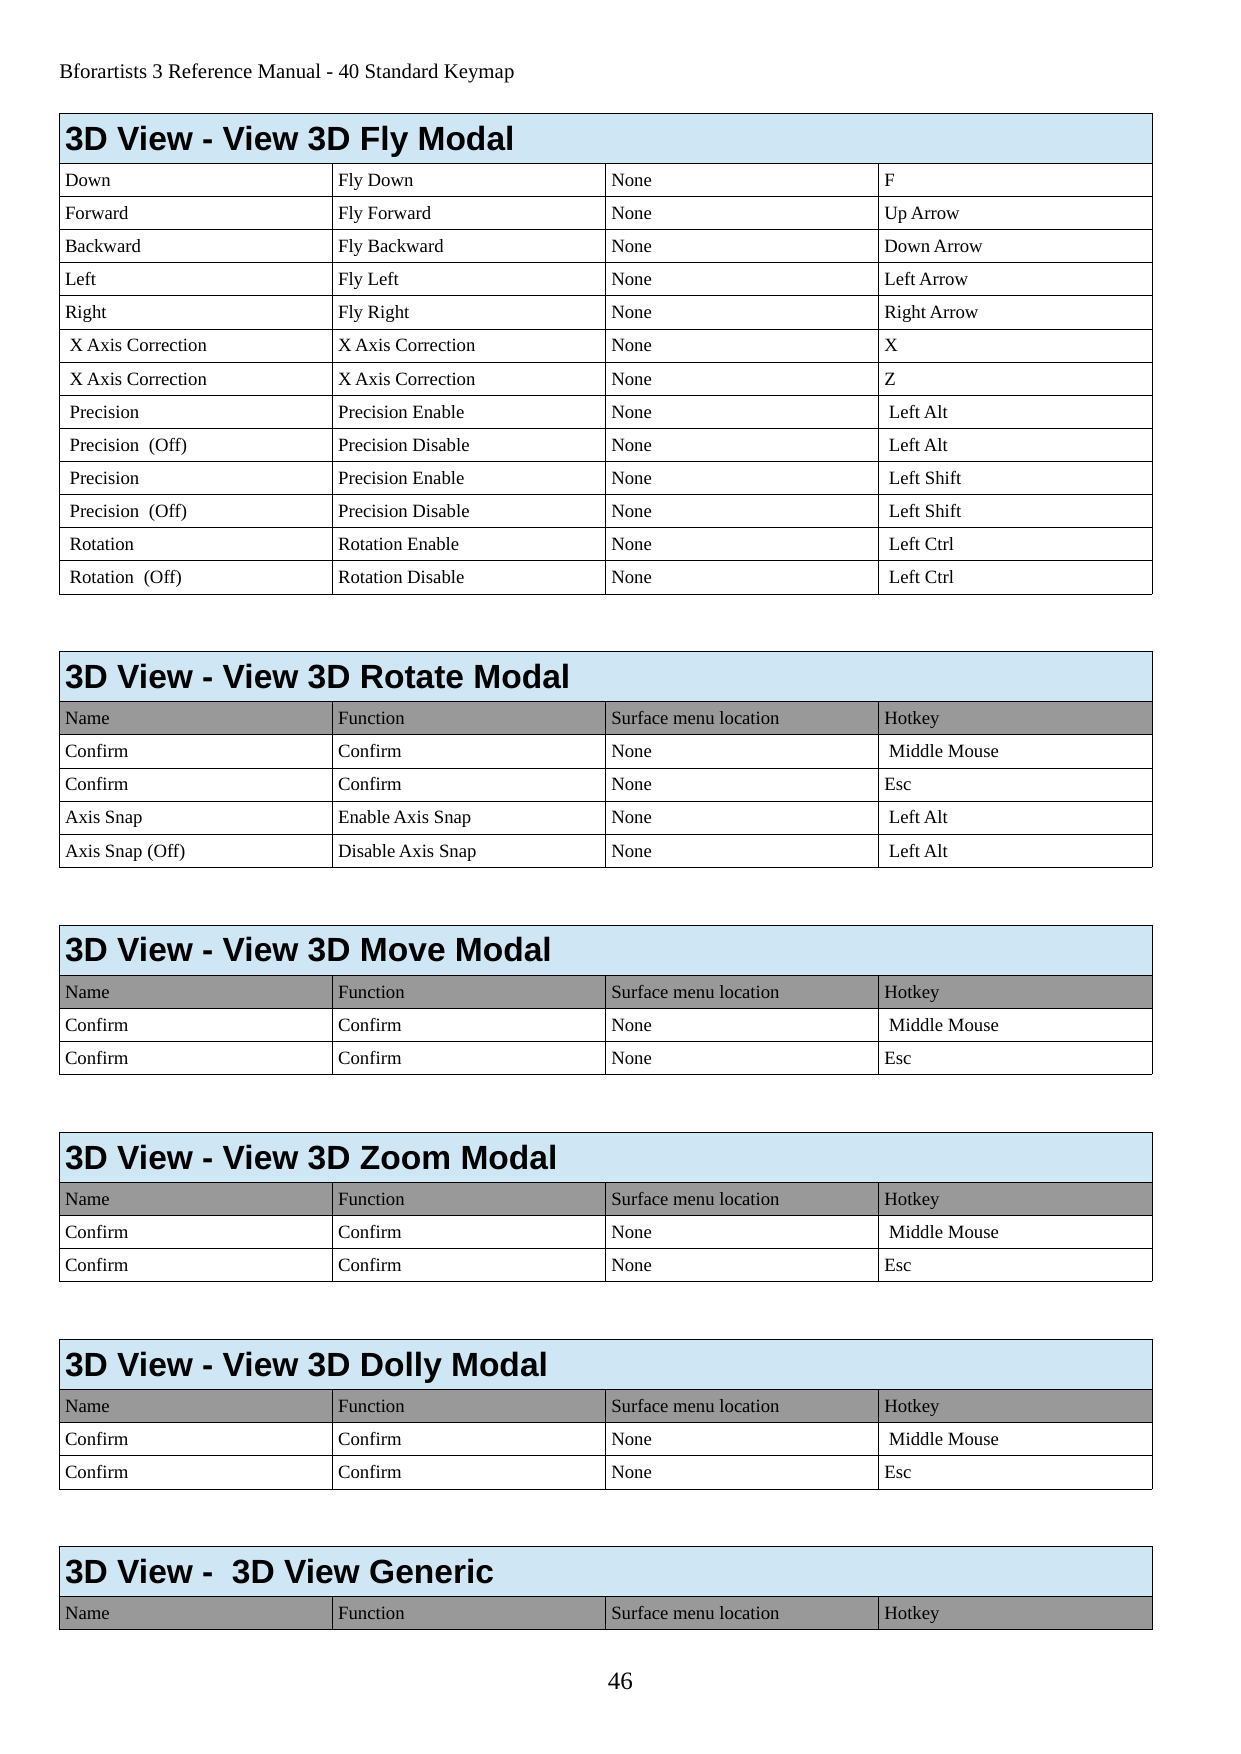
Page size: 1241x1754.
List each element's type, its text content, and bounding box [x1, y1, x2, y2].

table_cell Axis Snap [60, 802, 332, 834]
table_cell Surface menu location [606, 702, 878, 734]
table_cell Function [333, 1597, 605, 1629]
table_cell Confirm [333, 1216, 605, 1248]
table_cell F [879, 164, 1152, 196]
table_cell None [606, 296, 878, 328]
table_cell Up Arrow [879, 197, 1152, 229]
table_cell X Axis Correction [333, 330, 605, 362]
table_cell Hotkey [879, 702, 1152, 734]
table_cell None [606, 197, 878, 229]
table_cell Confirm [333, 1009, 605, 1041]
table_cell Right Arrow [879, 296, 1152, 328]
table_cell Surface menu location [606, 976, 878, 1008]
table_cell None [606, 561, 878, 593]
table_cell Esc [879, 769, 1152, 801]
table_cell Confirm [333, 735, 605, 767]
table_cell X Axis Correction [60, 330, 332, 362]
table_cell Confirm [60, 1009, 332, 1041]
table_cell Name [60, 1183, 332, 1215]
table_cell Esc [879, 1249, 1152, 1281]
table_cell Esc [879, 1042, 1152, 1074]
table_cell Middle Mouse [879, 1423, 1152, 1455]
table_cell Function [333, 976, 605, 1008]
table_cell None [606, 230, 878, 262]
table_cell Confirm [60, 1249, 332, 1281]
table_cell Fly Left [333, 263, 605, 295]
table_cell Confirm [60, 735, 332, 767]
table_cell Precision Disable [333, 495, 605, 527]
table_cell None [606, 735, 878, 767]
table_cell Fly Right [333, 296, 605, 328]
table_cell Function [333, 702, 605, 734]
table_cell Rotation Disable [333, 561, 605, 593]
table_cell Hotkey [879, 1390, 1152, 1422]
table_header 3D View - View 3D Rotate Modal [60, 652, 1152, 701]
table_cell Precision (Off) [60, 495, 332, 527]
table_cell Name [60, 1390, 332, 1422]
table_cell Precision Enable [333, 462, 605, 494]
table_cell Down [60, 164, 332, 196]
table_cell None [606, 528, 878, 560]
table_cell None [606, 1249, 878, 1281]
table_cell Disable Axis Snap [333, 835, 605, 867]
table_cell Left Arrow [879, 263, 1152, 295]
table_header 3D View - View 3D Dolly Modal [60, 1340, 1152, 1389]
table_cell Hotkey [879, 976, 1152, 1008]
table_cell None [606, 330, 878, 362]
table_cell None [606, 429, 878, 461]
table_cell Z [879, 363, 1152, 395]
table_cell None [606, 1009, 878, 1041]
table_cell Backward [60, 230, 332, 262]
table_cell Left Alt [879, 396, 1152, 428]
table_cell Precision (Off) [60, 429, 332, 461]
table_cell Confirm [60, 1216, 332, 1248]
table_cell Left [60, 263, 332, 295]
table_cell None [606, 363, 878, 395]
table_cell None [606, 802, 878, 834]
table_cell Hotkey [879, 1183, 1152, 1215]
table_header 3D View - View 3D Fly Modal [60, 114, 1152, 163]
table_cell Confirm [333, 1249, 605, 1281]
table_cell Confirm [60, 1456, 332, 1488]
table_cell Name [60, 702, 332, 734]
table_cell Fly Down [333, 164, 605, 196]
table_cell Precision Disable [333, 429, 605, 461]
table_cell None [606, 263, 878, 295]
table_cell Surface menu location [606, 1183, 878, 1215]
table_cell None [606, 1042, 878, 1074]
table_cell None [606, 164, 878, 196]
table_cell Forward [60, 197, 332, 229]
table_cell Name [60, 1597, 332, 1629]
table_cell Precision Enable [333, 396, 605, 428]
table_cell Rotation (Off) [60, 561, 332, 593]
table_cell Down Arrow [879, 230, 1152, 262]
table_cell Confirm [333, 769, 605, 801]
table_cell Confirm [60, 769, 332, 801]
table_cell Left Shift [879, 495, 1152, 527]
table_cell Function [333, 1183, 605, 1215]
table_cell Left Ctrl [879, 528, 1152, 560]
table_cell None [606, 1423, 878, 1455]
table_cell None [606, 835, 878, 867]
table_cell Right [60, 296, 332, 328]
table_cell Fly Backward [333, 230, 605, 262]
table_cell Axis Snap (Off) [60, 835, 332, 867]
table_cell Middle Mouse [879, 1216, 1152, 1248]
table_header 3D View - View 3D Move Modal [60, 926, 1152, 975]
table_cell None [606, 1216, 878, 1248]
table_cell X [879, 330, 1152, 362]
table_cell Name [60, 976, 332, 1008]
table_cell Function [333, 1390, 605, 1422]
table_cell Left Alt [879, 802, 1152, 834]
table_cell Middle Mouse [879, 735, 1152, 767]
table_cell Enable Axis Snap [333, 802, 605, 834]
table_cell Left Alt [879, 429, 1152, 461]
table_cell Confirm [60, 1423, 332, 1455]
table_cell None [606, 495, 878, 527]
table_cell Esc [879, 1456, 1152, 1488]
table_header 3D View - 3D View Generic [60, 1547, 1152, 1596]
table_cell Confirm [60, 1042, 332, 1074]
table_cell Confirm [333, 1423, 605, 1455]
table_cell Hotkey [879, 1597, 1152, 1629]
table_cell Fly Forward [333, 197, 605, 229]
table_cell Rotation Enable [333, 528, 605, 560]
table_header 3D View - View 3D Zoom Modal [60, 1133, 1152, 1182]
table_cell Surface menu location [606, 1390, 878, 1422]
table_cell Precision [60, 396, 332, 428]
table_cell None [606, 769, 878, 801]
table_cell Confirm [333, 1456, 605, 1488]
table_cell Left Ctrl [879, 561, 1152, 593]
table_cell X Axis Correction [60, 363, 332, 395]
table_cell None [606, 396, 878, 428]
table_cell Rotation [60, 528, 332, 560]
table_cell Left Alt [879, 835, 1152, 867]
table_cell Precision [60, 462, 332, 494]
table_cell Middle Mouse [879, 1009, 1152, 1041]
table_cell Surface menu location [606, 1597, 878, 1629]
table_cell None [606, 1456, 878, 1488]
table_cell Left Shift [879, 462, 1152, 494]
table_cell X Axis Correction [333, 363, 605, 395]
table_cell Confirm [333, 1042, 605, 1074]
table_cell None [606, 462, 878, 494]
